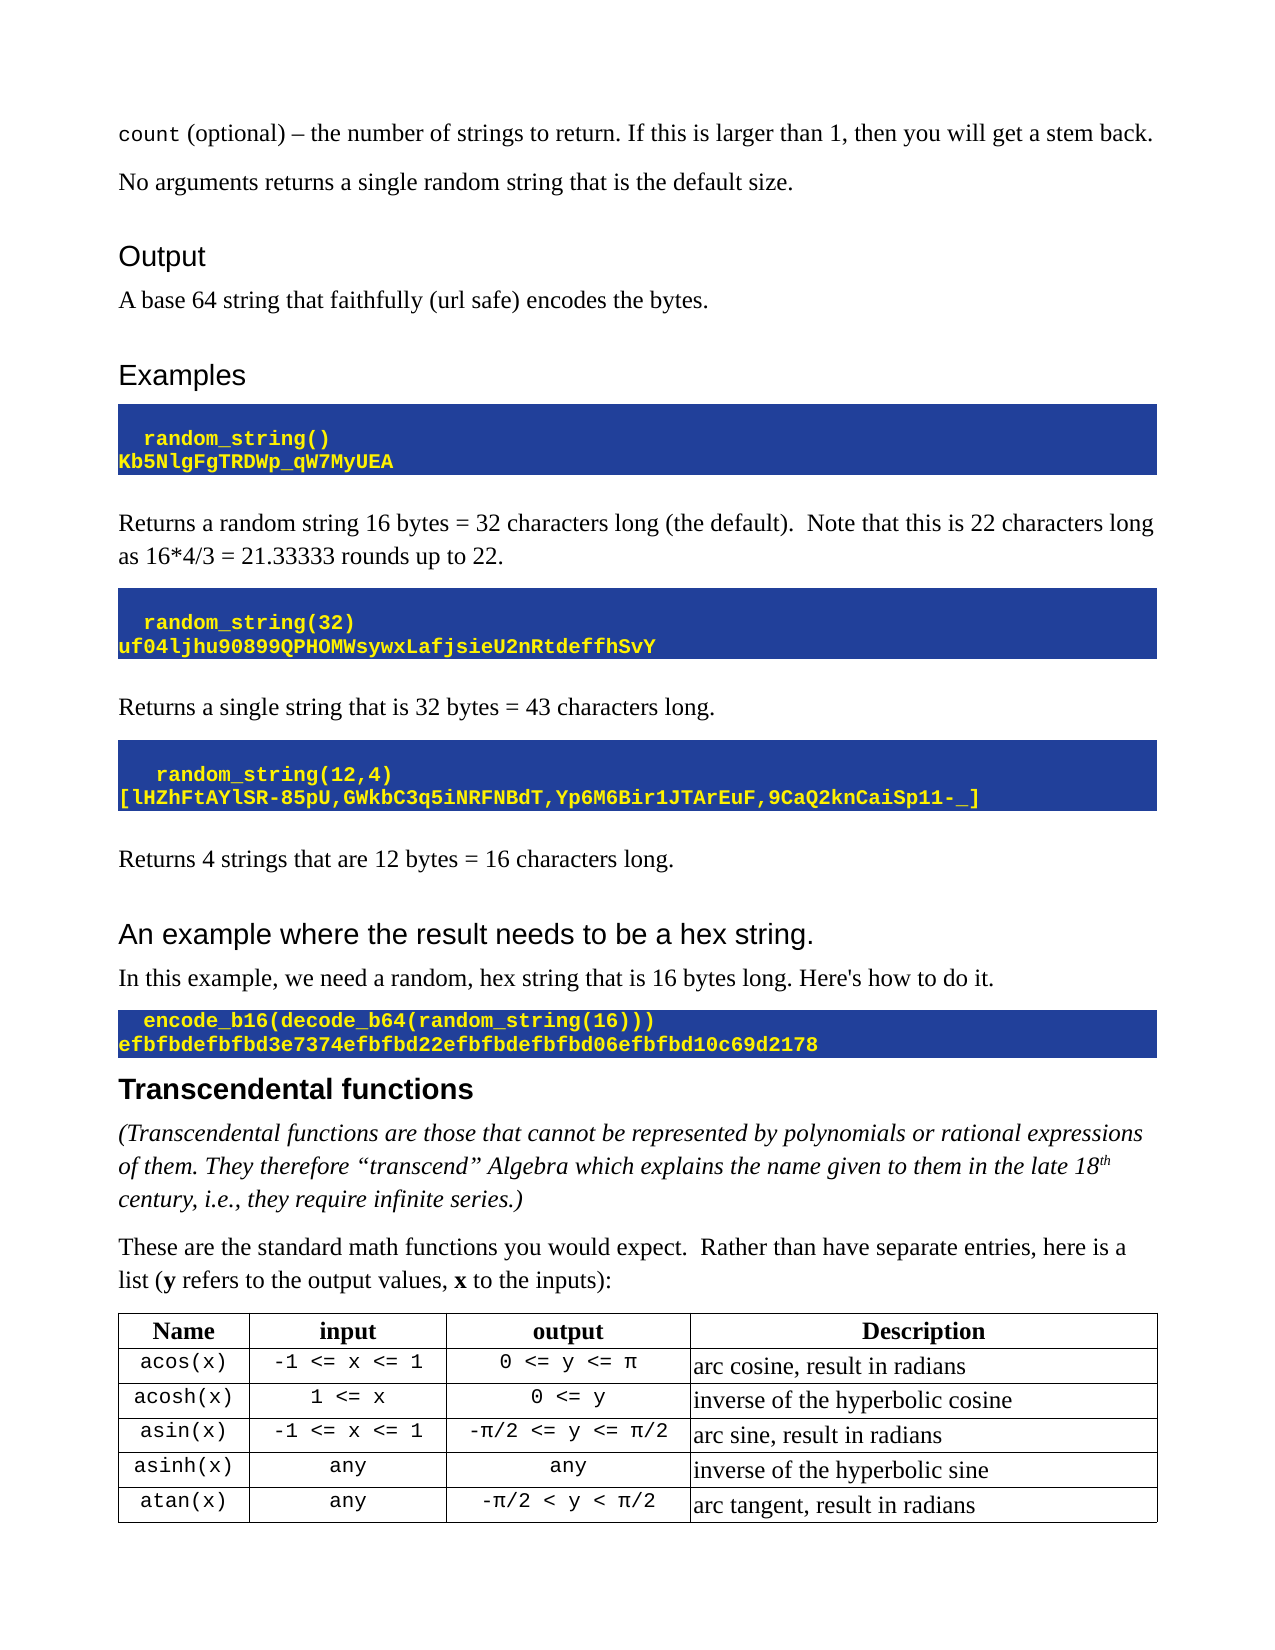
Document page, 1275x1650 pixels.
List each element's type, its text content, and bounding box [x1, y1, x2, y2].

text (Transcendental functions are those that cannot be represented by polynomials or rational expressions of them. They therefore “transcend” Algebra which explains the name given to them in the late 18th century, i.e., they require infinite series.) [118, 1118, 1157, 1213]
table_cell asin(x) [119, 1419, 249, 1452]
table_cell acos(x) [119, 1349, 249, 1382]
table_cell 0 <= y <= π [447, 1349, 690, 1382]
table_cell atan(x) [119, 1488, 249, 1522]
table_header Description [691, 1314, 1157, 1348]
table_header input [250, 1314, 446, 1348]
table_cell -1 <= x <= 1 [250, 1349, 446, 1382]
text Returns 4 strings that are 12 bytes = 16 characters long. [118, 811, 1157, 873]
text efbfbdefbfbd3e7374efbfbd22efbfbdefbfbd06efbfbd10c69d2178 [118, 1034, 1157, 1058]
subtitle Output [118, 239, 1157, 273]
table_cell acosh(x) [119, 1384, 249, 1417]
table_cell 1 <= x [250, 1384, 446, 1417]
text Returns a single string that is 32 bytes = 43 characters long. [118, 659, 1157, 721]
table_header Name [119, 1314, 249, 1348]
text A base 64 string that faithfully (url safe) encodes the bytes. [118, 285, 1157, 314]
text Kb5NlgFgTRDWp_qW7MyUEA [118, 451, 1157, 475]
text encode_b16(decode_b64(random_string(16))) [118, 1010, 1157, 1034]
text random_string(12,4) [118, 764, 1157, 787]
text uf04ljhu90899QPHOMWsywxLafjsieU2nRtdeffhSvY [118, 636, 1157, 659]
text count (optional) – the number of strings to return. If this is larger than 1, then you will get a stem back. [118, 118, 1157, 148]
subtitle Examples [118, 358, 1157, 391]
text [lHZhFtAYlSR-85pU,GWkbC3q5iNRFNBdT,Yp6M6Bir1JTArEuF,9CaQ2knCaiSp11-_] [118, 787, 1157, 811]
text random_string() [118, 428, 1157, 451]
table_cell any [250, 1453, 446, 1487]
table_cell inverse of the hyperbolic sine [691, 1453, 1157, 1487]
table_cell asinh(x) [119, 1453, 249, 1487]
text In this example, we need a random, hex string that is 16 bytes long. Here's how to do it. [118, 963, 1157, 991]
table_cell -1 <= x <= 1 [250, 1419, 446, 1452]
text Returns a random string 16 bytes = 32 characters long (the default). Note that this is 22 characters long as 16*4/3 = 21.33333 rounds up to 22. [118, 475, 1157, 570]
table_cell any [447, 1453, 690, 1487]
table_cell inverse of the hyperbolic cosine [691, 1384, 1157, 1417]
table_cell -π/2 < y < π/2 [447, 1488, 690, 1522]
table_cell arc tangent, result in radians [691, 1488, 1157, 1522]
table_cell arc cosine, result in radians [691, 1349, 1157, 1382]
table_cell 0 <= y [447, 1384, 690, 1417]
subtitle Transcendental functions [118, 1072, 1157, 1106]
table_cell any [250, 1488, 446, 1522]
text random_string(32) [118, 612, 1157, 636]
subtitle An example where the result needs to be a hex string. [118, 917, 1157, 950]
table_header output [447, 1314, 690, 1348]
table_cell -π/2 <= y <= π/2 [447, 1419, 690, 1452]
table_cell arc sine, result in radians [691, 1419, 1157, 1452]
text These are the standard math functions you would expect. Rather than have separate entries, here is a list (y refers to the output values, x to the inputs): [118, 1232, 1157, 1294]
text No arguments returns a single random string that is the default size. [118, 167, 1157, 195]
